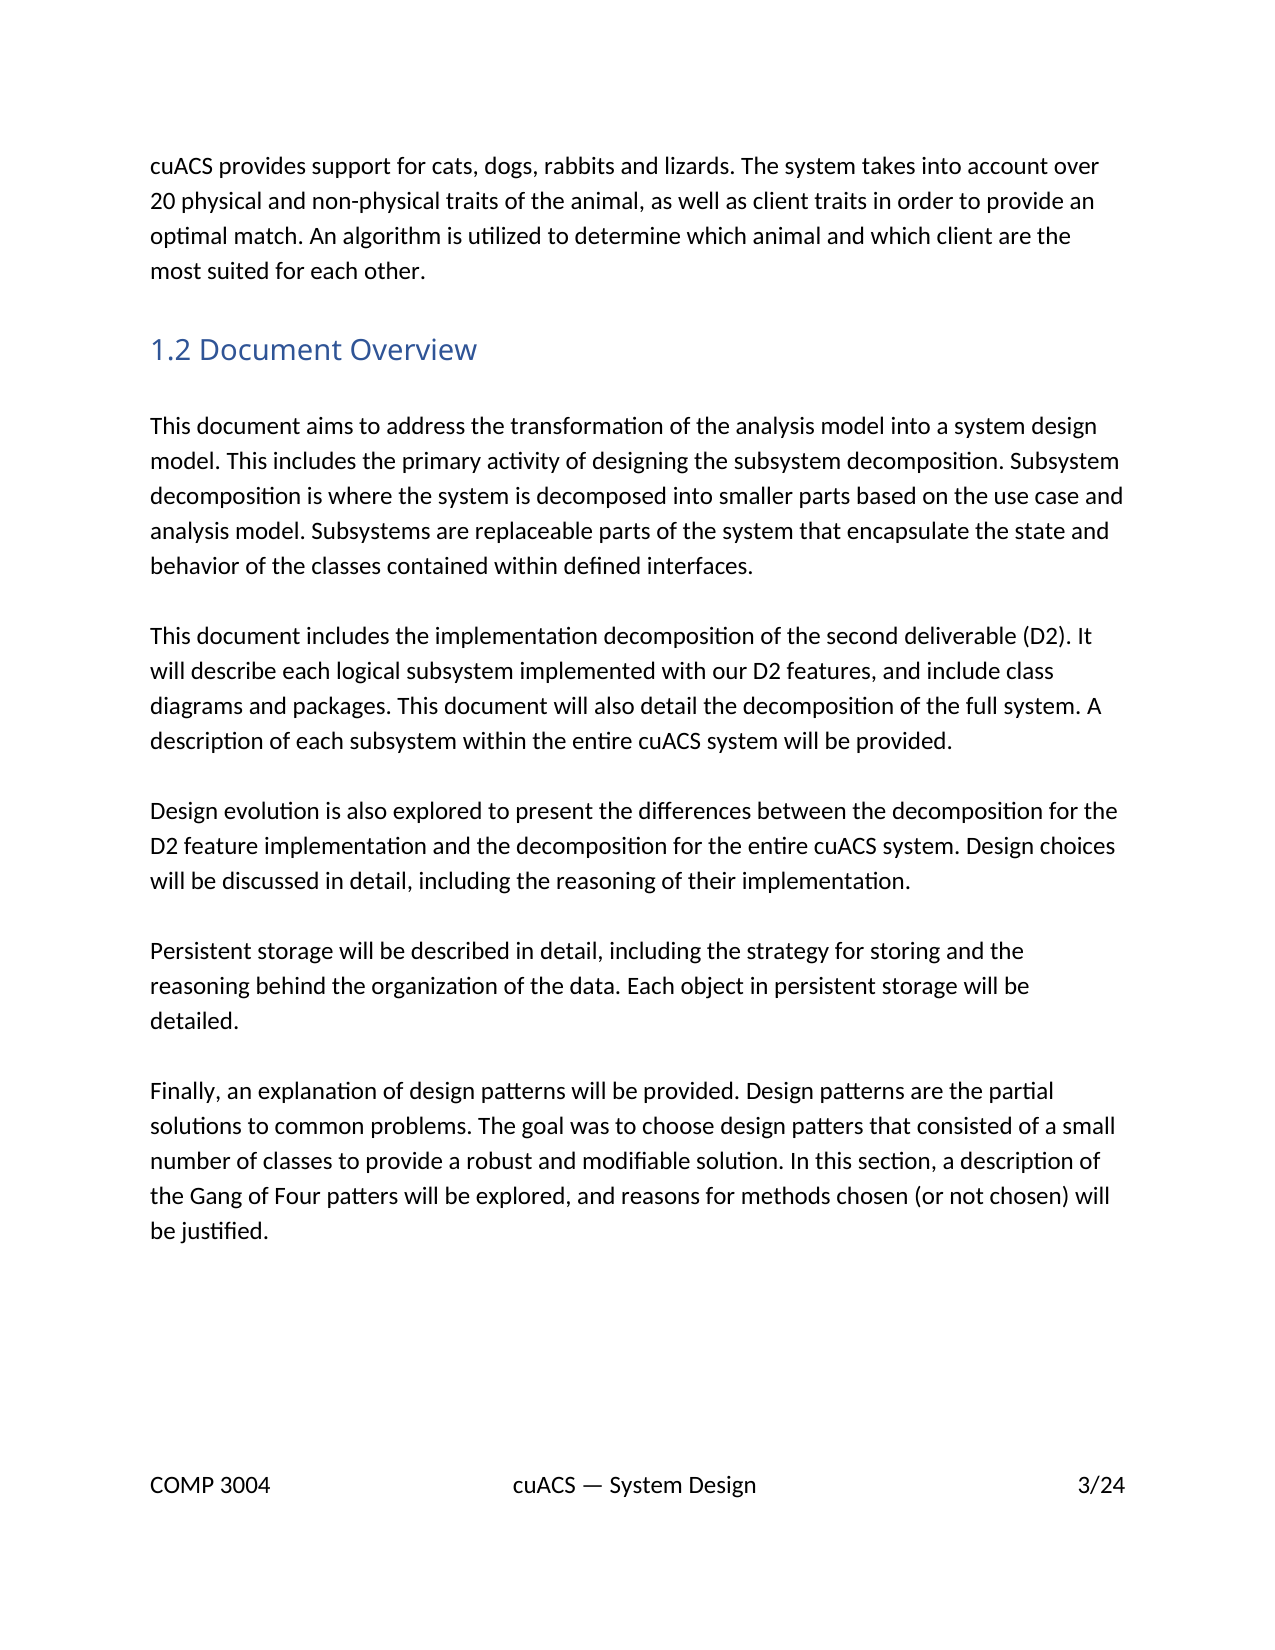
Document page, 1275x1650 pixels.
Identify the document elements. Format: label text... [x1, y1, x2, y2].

text This document includes the implementation decomposition of the second deliverable (D2). It will describe each logical subsystem implemented with our D2 features, and include class diagrams and packages. This document will also detail the decomposition of the full system. A description of each subsystem within the entire cuACS system will be provided. [150, 620, 1125, 755]
text Finally, an explanation of design patterns will be provided. Design patterns are the partial solutions to common problems. The goal was to choose design patters that consisted of a small number of classes to provide a robust and modifiable solution. In this section, a description of the Gang of Four patters will be explored, and reasons for methods chosen (or not chosen) will be justified. [150, 1075, 1125, 1245]
text cuACS provides support for cats, dogs, rabbits and lizards. The system takes into account over 20 physical and non-physical traits of the animal, as well as client traits in order to provide an optimal match. An algorithm is utilized to determine which animal and which client are the most suited for each other. [150, 150, 1125, 286]
text Persistent storage will be described in detail, including the strategy for storing and the reasoning behind the organization of the data. Each object in persistent storage will be detailed. [150, 935, 1125, 1035]
text This document aims to address the transformation of the analysis model into a system design model. This includes the primary activity of designing the subsystem decomposition. Subsystem decomposition is where the system is decomposed into smaller parts based on the use case and analysis model. Subsystems are replaceable parts of the system that encapsulate the state and behavior of the classes contained within defined interfaces. [150, 410, 1125, 580]
text Design evolution is also explored to present the differences between the decomposition for the D2 feature implementation and the decomposition for the entire cuACS system. Design choices will be discussed in detail, including the reasoning of their implementation. [150, 795, 1125, 895]
subtitle 1.2 Document Overview [150, 329, 1125, 369]
